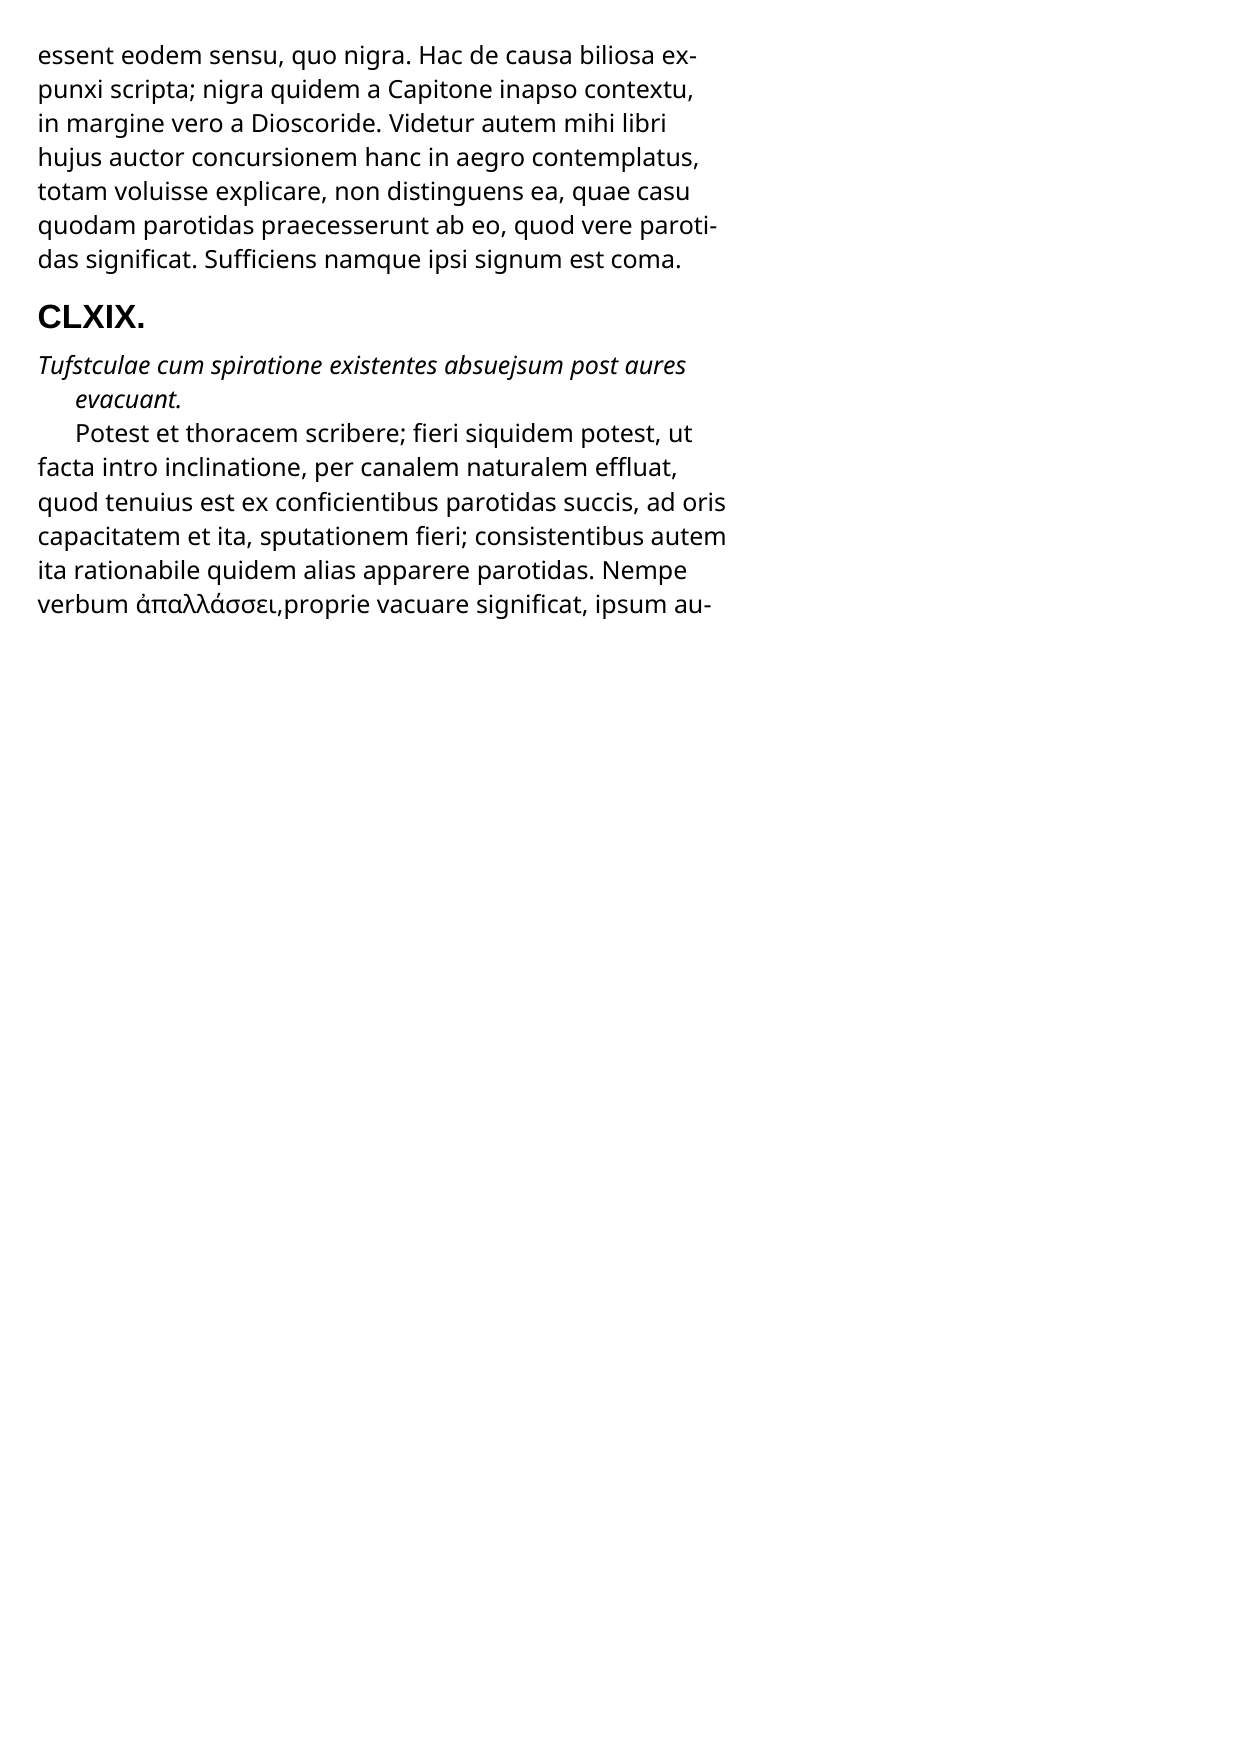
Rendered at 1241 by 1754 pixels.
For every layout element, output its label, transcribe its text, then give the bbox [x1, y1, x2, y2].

text essent eodem sensu, quo nigra. Hac de causa biliosa ex- punxi scripta; nigra quidem a Capitone inapso contextu, in margine vero a Dioscoride. Videtur autem mihi libri hujus auctor concursionem hanc in aegro contemplatus, totam voluisse explicare, non distinguens ea, quae casu quodam parotidas praecesserunt ab eo, quod vere paroti- das significat. Sufficiens namque ipsi signum est coma. [37, 37, 1203, 276]
subtitle CLXIX. [37, 297, 1203, 335]
text Tufstculae cum spiratione existentes absuejsum post aures evacuant. [37, 348, 1203, 416]
text Potest et thoracem scribere; fieri siquidem potest, ut facta intro inclinatione, per canalem naturalem effluat, quod tenuius est ex conficientibus parotidas succis, ad oris capacitatem et ita, sputationem fieri; consistentibus autem ita rationabile quidem alias apparere parotidas. Nempe verbum ἀπαλλάσσει,proprie vacuare significat, ipsum au- [37, 416, 1203, 620]
